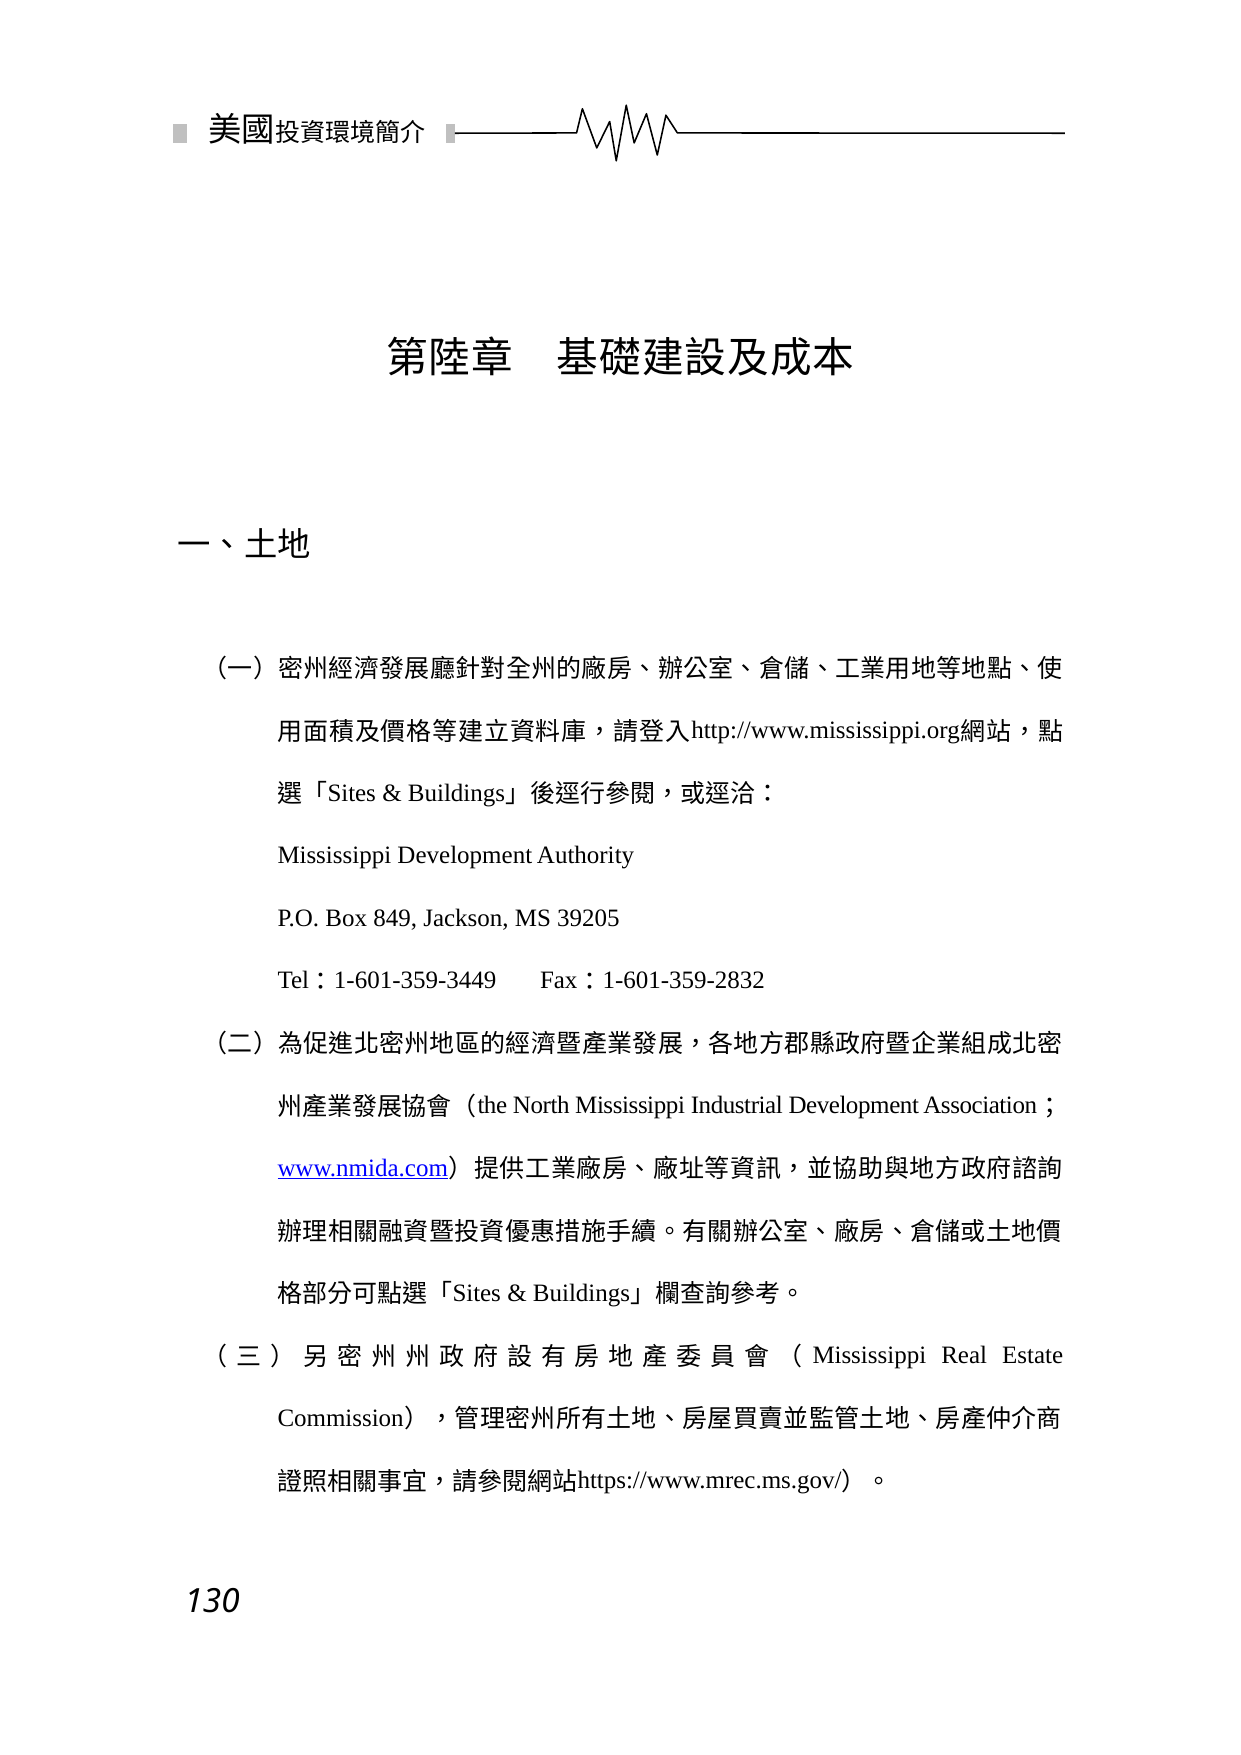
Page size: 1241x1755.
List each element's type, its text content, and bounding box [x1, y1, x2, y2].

text Mississippi Development Authority [202, 813, 1063, 875]
text （二）為促進北密州地區的經濟暨產業發展，各地方郡縣政府暨企業組成北密州產業發展協會（the North Mississippi Industrial Development Association；www.nmida.com）提供工業廠房、廠址等資訊，並協助與地方政府諮詢辦理相關融資暨投資優惠措施手續。有關辦公室、廠房、倉儲或土地價格部分可點選「Sites & Buildings」欄查詢參考。 [202, 1000, 1063, 1313]
text 一、土地 [177, 500, 1063, 563]
text （一）密州經濟發展廳針對全州的廠房、辦公室、倉儲、工業用地等地點、使用面積及價格等建立資料庫，請登入http://www.mississippi.org網站，點選「Sites & Buildings」後逕行參閱，或逕洽： [202, 625, 1063, 813]
text Tel：1-601-359-3449 Fax：1-601-359-2832 [202, 938, 1063, 1000]
text （三）另密州州政府設有房地產委員會（Mississippi Real Estate Commission），管理密州所有土地、房屋買賣並監管土地、房產仲介商證照相關事宜，請參閱網站https://www.mrec.ms.gov/）。 [202, 1313, 1063, 1500]
text 第陸章 基礎建設及成本 [177, 313, 1063, 375]
text P.O. Box 849, Jackson, MS 39205 [202, 875, 1063, 938]
